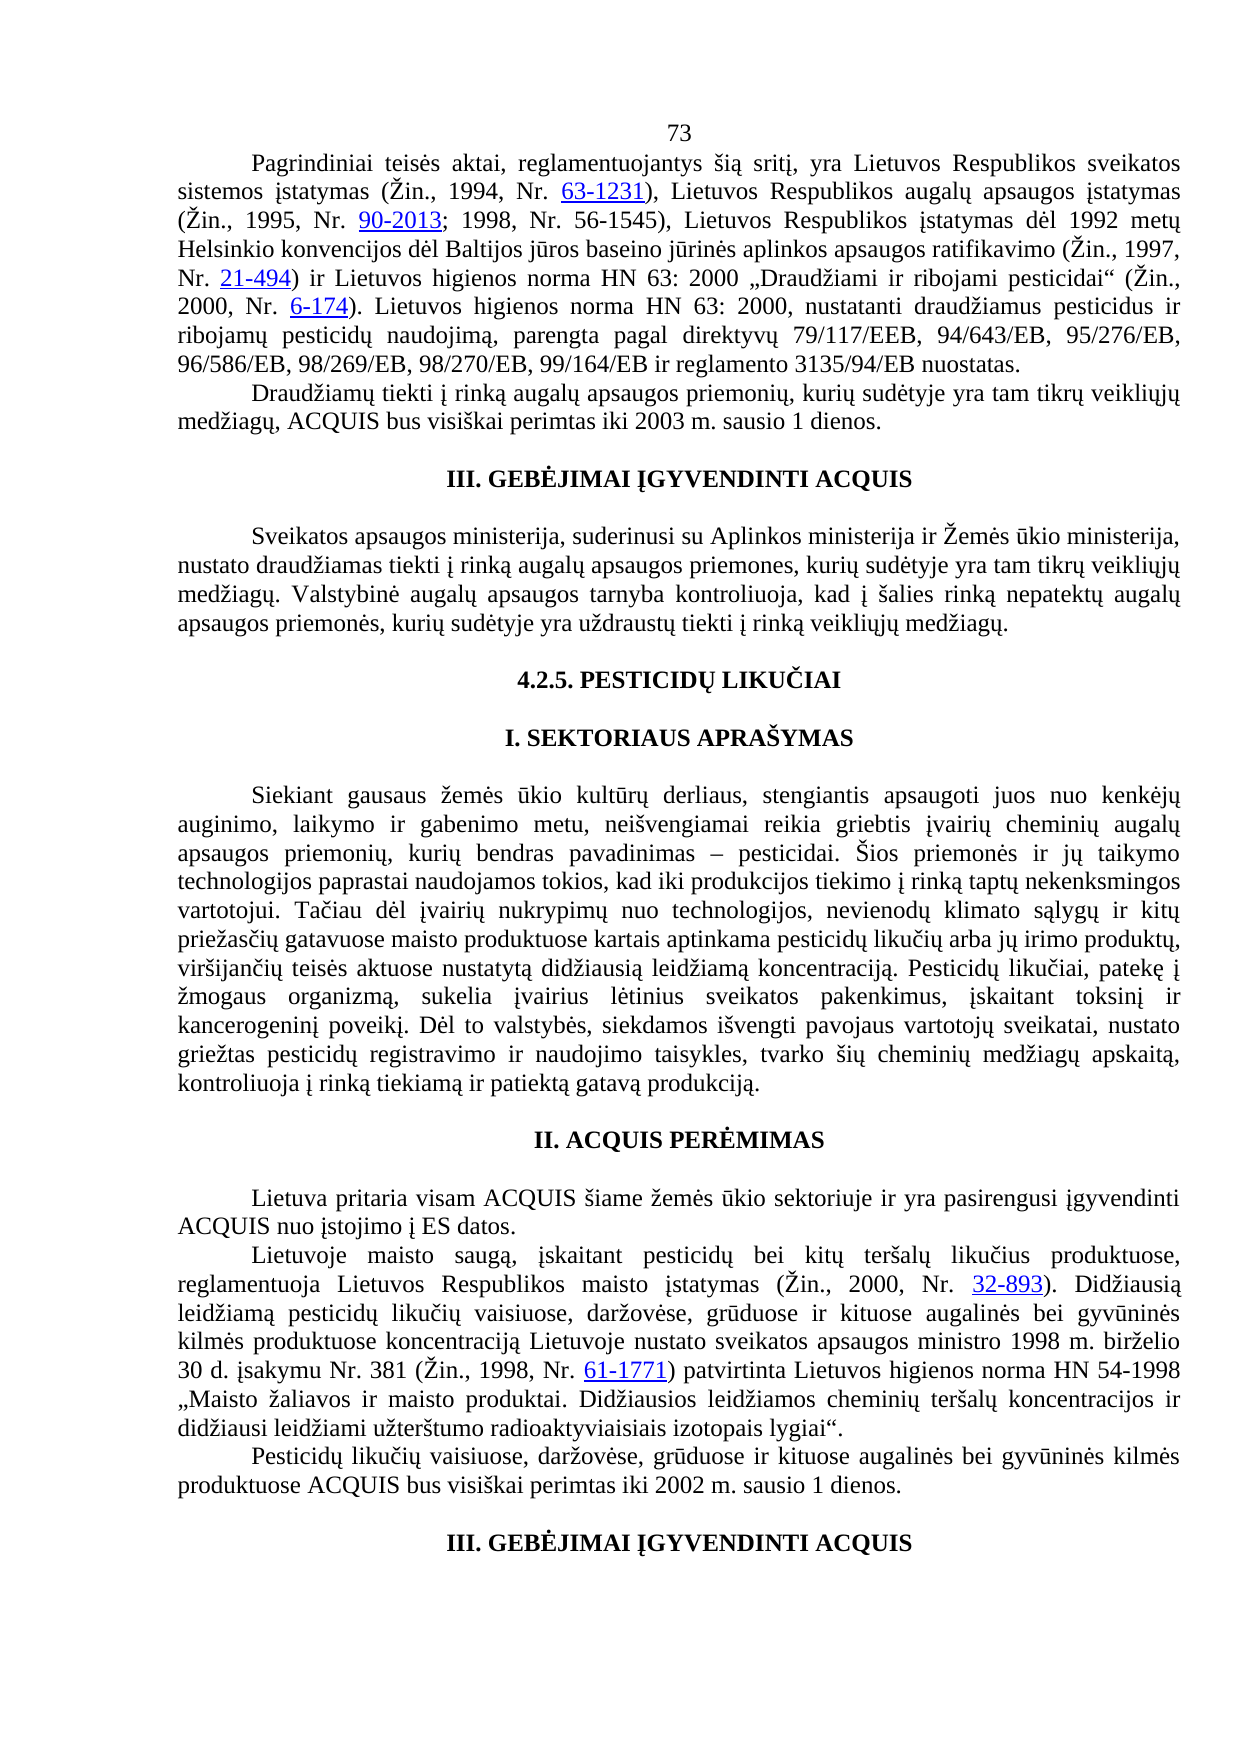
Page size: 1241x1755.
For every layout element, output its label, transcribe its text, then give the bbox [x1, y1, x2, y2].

text I. SEKTORIAUS APRAŠYMAS [177, 723, 1181, 751]
text II. ACQUIS PERĖMIMAS [177, 1125, 1181, 1154]
text Siekiant gausaus žemės ūkio kultūrų derliaus, stengiantis apsaugoti juos nuo kenkėjų auginimo, laikymo ir gabenimo metu, neišvengiamai reikia griebtis įvairių cheminių augalų apsaugos priemonių, kurių bendras pavadinimas – pesticidai. Šios priemonės ir jų taikymo technologijos paprastai naudojamos tokios, kad iki produkcijos tiekimo į rinką taptų nekenksmingos vartotojui. Tačiau dėl įvairių nukrypimų nuo technologijos, nevienodų klimato sąlygų ir kitų priežasčių gatavuose maisto produktuose kartais aptinkama pesticidų likučių arba jų irimo produktų, viršijančių teisės aktuose nustatytą didžiausią leidžiamą koncentraciją. Pesticidų likučiai, patekę į žmogaus organizmą, sukelia įvairius lėtinius sveikatos pakenkimus, įskaitant toksinį ir kancerogeninį poveikį. Dėl to valstybės, siekdamos išvengti pavojaus vartotojų sveikatai, nustato griežtas pesticidų registravimo ir naudojimo taisykles, tvarko šių cheminių medžiagų apskaitą, kontroliuoja į rinką tiekiamą ir patiektą gatavą produkciją. [177, 780, 1181, 1096]
text III. GEBĖJIMAI ĮGYVENDINTI ACQUIS [177, 1528, 1181, 1556]
text Lietuva pritaria visam ACQUIS šiame žemės ūkio sektoriuje ir yra pasirengusi įgyvendinti ACQUIS nuo įstojimo į ES datos. [177, 1183, 1181, 1240]
text III. GEBĖJIMAI ĮGYVENDINTI ACQUIS [177, 464, 1181, 493]
text Draudžiamų tiekti į rinką augalų apsaugos priemonių, kurių sudėtyje yra tam tikrų veikliųjų medžiagų, ACQUIS bus visiškai perimtas iki 2003 m. sausio 1 dienos. [177, 378, 1181, 435]
text Lietuvoje maisto saugą, įskaitant pesticidų bei kitų teršalų likučius produktuose, reglamentuoja Lietuvos Respublikos maisto įstatymas (Žin., 2000, Nr. 32-893). Didžiausią leidžiamą pesticidų likučių vaisiuose, daržovėse, grūduose ir kituose augalinės bei gyvūninės kilmės produktuose koncentraciją Lietuvoje nustato sveikatos apsaugos ministro 1998 m. birželio 30 d. įsakymu Nr. 381 (Žin., 1998, Nr. 61-1771) patvirtinta Lietuvos higienos norma HN 54-1998 „Maisto žaliavos ir maisto produktai. Didžiausios leidžiamos cheminių teršalų koncentracijos ir didžiausi leidžiami užterštumo radioaktyviaisiais izotopais lygiai“. [177, 1240, 1181, 1441]
text Pagrindiniai teisės aktai, reglamentuojantys šią sritį, yra Lietuvos Respublikos sveikatos sistemos įstatymas (Žin., 1994, Nr. 63-1231), Lietuvos Respublikos augalų apsaugos įstatymas (Žin., 1995, Nr. 90-2013; 1998, Nr. 56-1545), Lietuvos Respublikos įstatymas dėl 1992 metų Helsinkio konvencijos dėl Baltijos jūros baseino jūrinės aplinkos apsaugos ratifikavimo (Žin., 1997, Nr. 21-494) ir Lietuvos higienos norma HN 63: 2000 „Draudžiami ir ribojami pesticidai“ (Žin., 2000, Nr. 6-174). Lietuvos higienos norma HN 63: 2000, nustatanti draudžiamus pesticidus ir ribojamų pesticidų naudojimą, parengta pagal direktyvų 79/117/EEB, 94/643/EB, 95/276/EB, 96/586/EB, 98/269/EB, 98/270/EB, 99/164/EB ir reglamento 3135/94/EB nuostatas. [177, 148, 1181, 378]
text Sveikatos apsaugos ministerija, suderinusi su Aplinkos ministerija ir Žemės ūkio ministerija, nustato draudžiamas tiekti į rinką augalų apsaugos priemones, kurių sudėtyje yra tam tikrų veikliųjų medžiagų. Valstybinė augalų apsaugos tarnyba kontroliuoja, kad į šalies rinką nepatektų augalų apsaugos priemonės, kurių sudėtyje yra uždraustų tiekti į rinką veikliųjų medžiagų. [177, 521, 1181, 636]
text Pesticidų likučių vaisiuose, daržovėse, grūduose ir kituose augalinės bei gyvūninės kilmės produktuose ACQUIS bus visiškai perimtas iki 2002 m. sausio 1 dienos. [177, 1441, 1181, 1499]
text 4.2.5. PESTICIDŲ LIKUČIAI [177, 665, 1181, 694]
